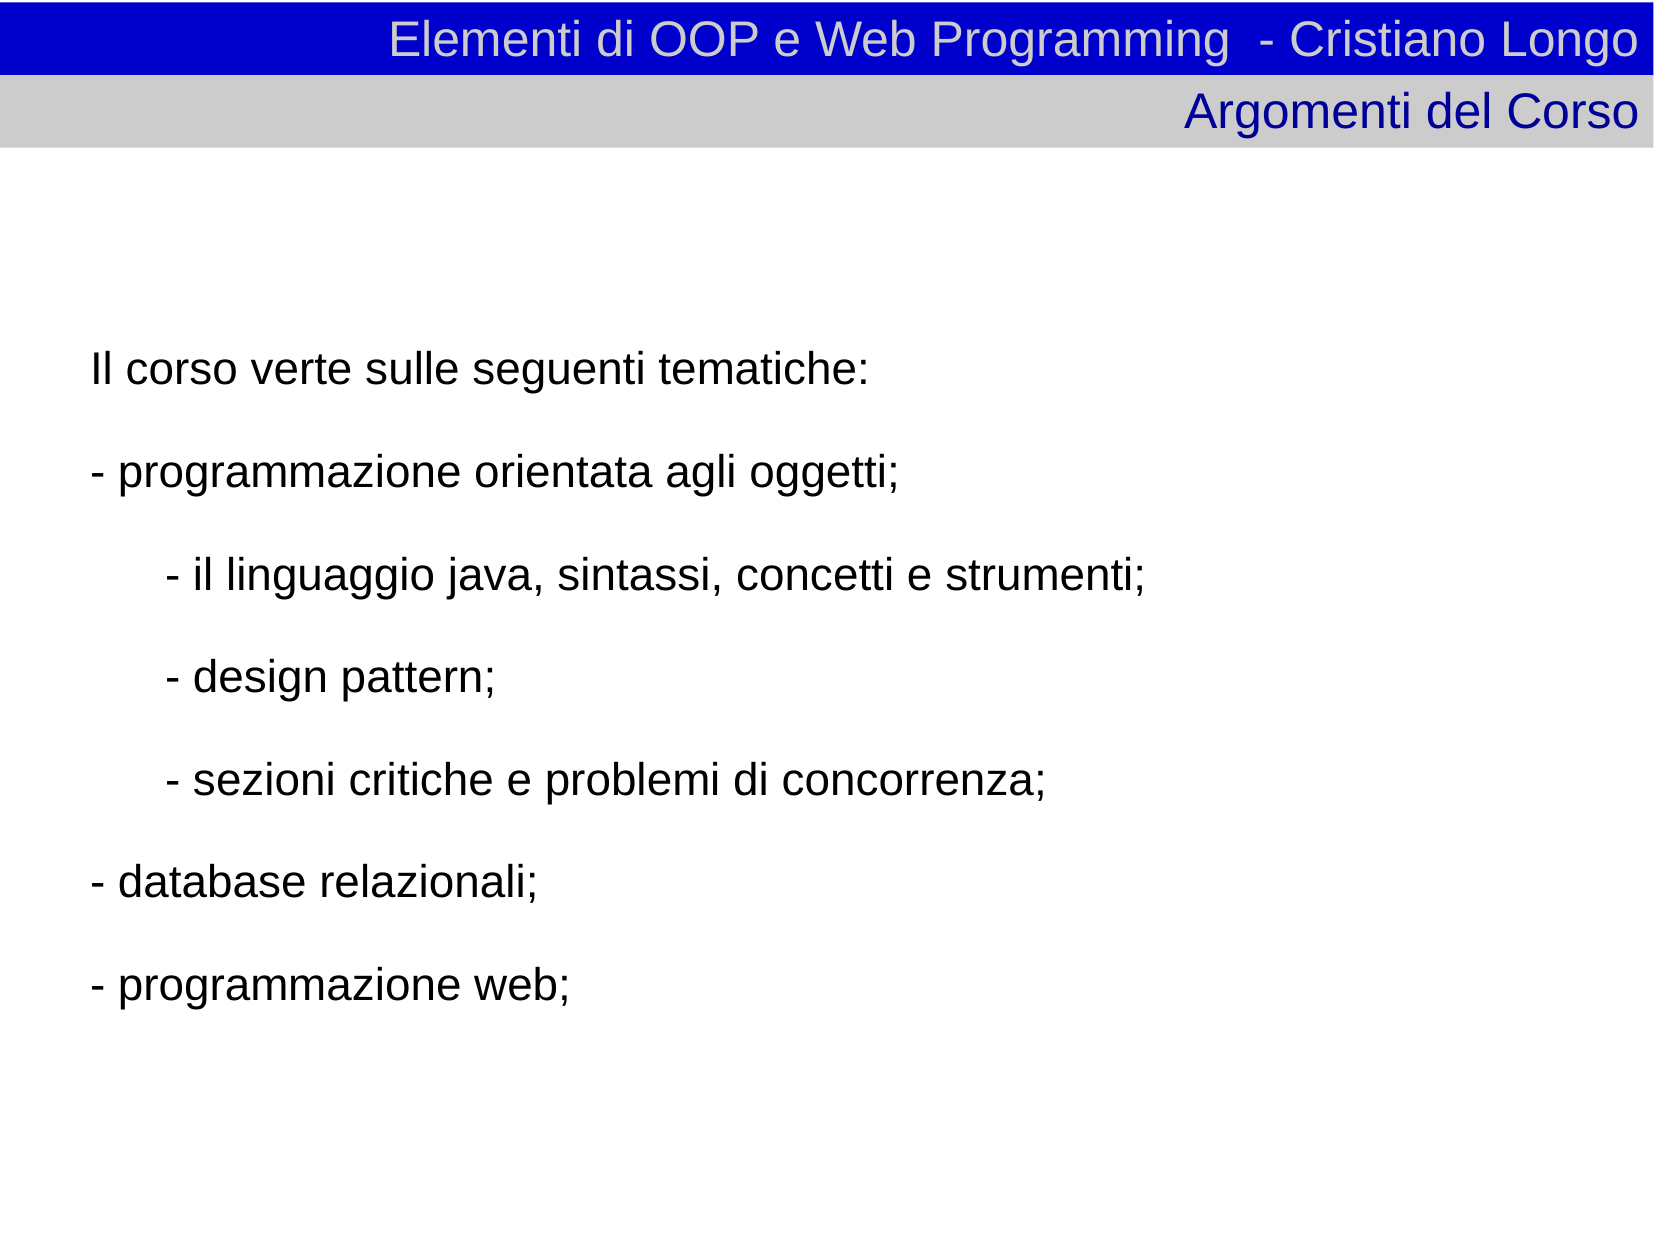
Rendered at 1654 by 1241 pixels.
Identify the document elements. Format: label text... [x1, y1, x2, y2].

title Argomenti del Corso [0, 75, 1654, 148]
subtitle Il corso verte sulle seguenti tematiche: - programmazione orientata agli oggetti; - il linguaggio java, sintassi, concetti e strumenti; - design pattern; - sezioni critiche e problemi di concorrenza; - database relazionali; - programmazione web; [90, 164, 1579, 1241]
title Elementi di OOP e Web Programming - Cristiano Longo [0, 2, 1654, 75]
